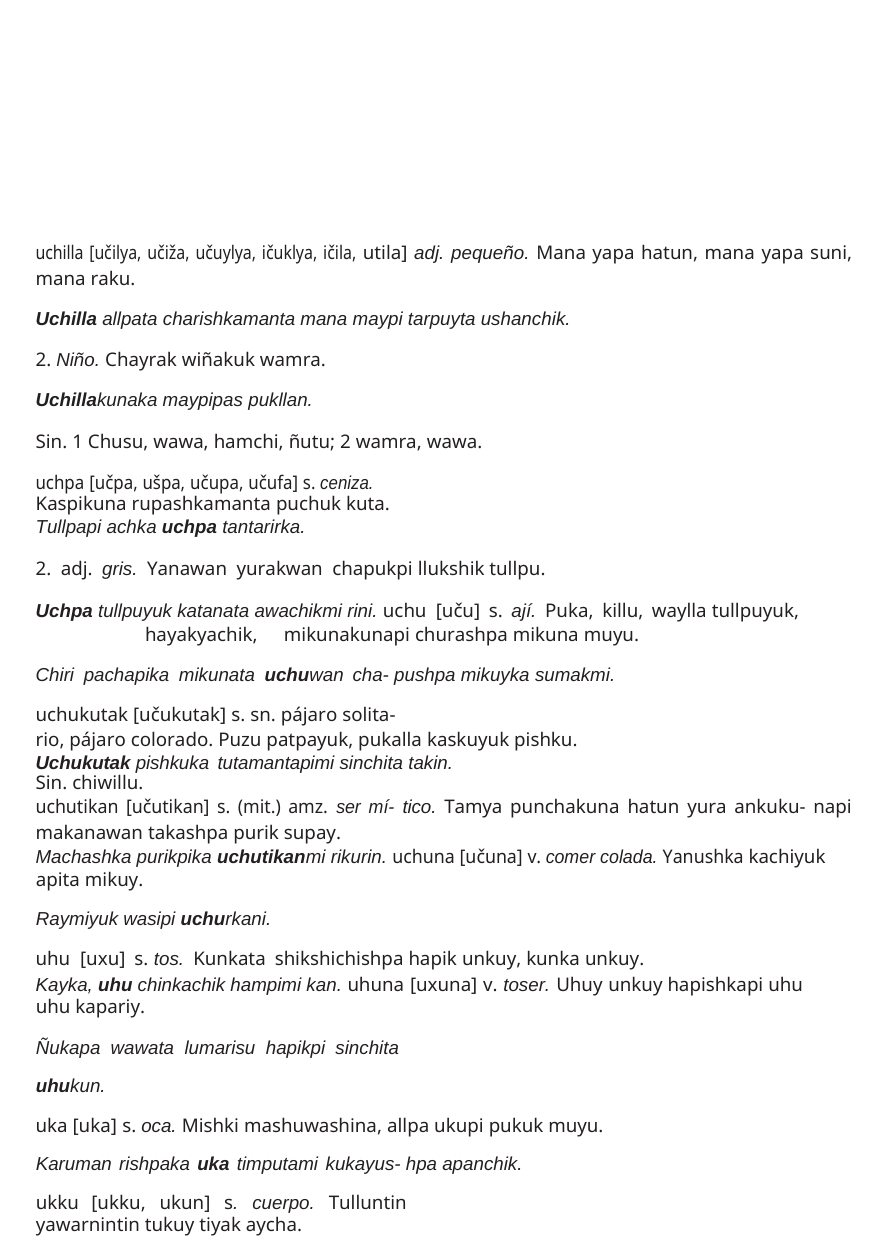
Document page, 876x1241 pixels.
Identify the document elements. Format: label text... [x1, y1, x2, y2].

text Karuman rishpaka uka timputami kukayus- hpa apanchik. [36, 1153, 840, 1174]
text Sin. 1 Chusu, wawa, hamchi, ñutu; 2 wamra, wawa. [35, 428, 852, 454]
text Uchilla allpata charishkamanta mana maypi tarpuyta ushanchik. [35, 307, 852, 329]
text rio, pájaro colorado. Puzu patpayuk, pukalla kaskuyuk pishku. [35, 726, 853, 751]
text Kaspikuna rupashkamanta puchuk kuta. [35, 494, 856, 515]
text Ñukapa wawata lumarisu hapikpi sinchita [36, 1037, 856, 1058]
text uchpa [učpa, ušpa, učupa, učufa] s. ceniza. [35, 471, 856, 494]
text Sin. chiwillu. [35, 773, 856, 794]
text Chiri pachapika mikunata uchuwan cha- pushpa mikuyka sumakmi. [35, 664, 856, 686]
text Uchillakunaka maypipas pukllan. [35, 389, 856, 411]
text uka [uka] s. oca. Mishki mashuwashina, allpa ukupi pukuk muyu. [35, 1113, 856, 1137]
text 2. adj. gris. Yanawan yurakwan chapukpi llukshik tullpu. [35, 555, 856, 581]
text uchilla [učilya, učiža, učuylya, ičuklya, ičila, utila] adj. pequeño. Mana yapa hatun, mana yapa suni, mana raku. [35, 239, 852, 290]
text Uchukutak pishkuka tutamantapimi sinchita takin. [35, 752, 853, 773]
text yawarnintin tukuy tiyak aycha. [36, 1214, 856, 1235]
text uchutikan [učutikan] s. (mit.) amz. ser mí- tico. Tamya punchakuna hatun yura ankuku- napi makanawan takashpa purik supay. [35, 794, 852, 845]
text uchukutak [učukutak] s. sn. pájaro solita- [35, 703, 856, 726]
text uhu [uxu] s. tos. Kunkata shikshichishpa hapik unkuy, kunka unkuy. [35, 946, 856, 971]
text ukku [ukku, ukun] s. cuerpo. Tulluntin [36, 1191, 856, 1214]
text uhukun. [36, 1076, 856, 1096]
text Uchpa tullpuyuk katanata awachikmi rini. uchu [uču] s. ají. Puka, killu, waylla tullpuyuk, hayakyachik, mikunakunapi churashpa mikuna muyu. [35, 598, 852, 647]
text 2. Niño. Chayrak wiñakuk wamra. [35, 346, 856, 371]
text Kayka, uhu chinkachik hampimi kan. uhuna [uxuna] v. toser. Uhuy unkuy hapishkapi uhu uhu kapariy. [35, 973, 835, 1019]
text Tullpapi achka uchpa tantarirka. [35, 516, 856, 537]
text Raymiyuk wasipi uchurkani. [36, 909, 856, 930]
text Machashka purikpika uchutikanmi rikurin. uchuna [učuna] v. comer colada. Yanushka kachiyuk apita mikuy. [35, 845, 856, 891]
